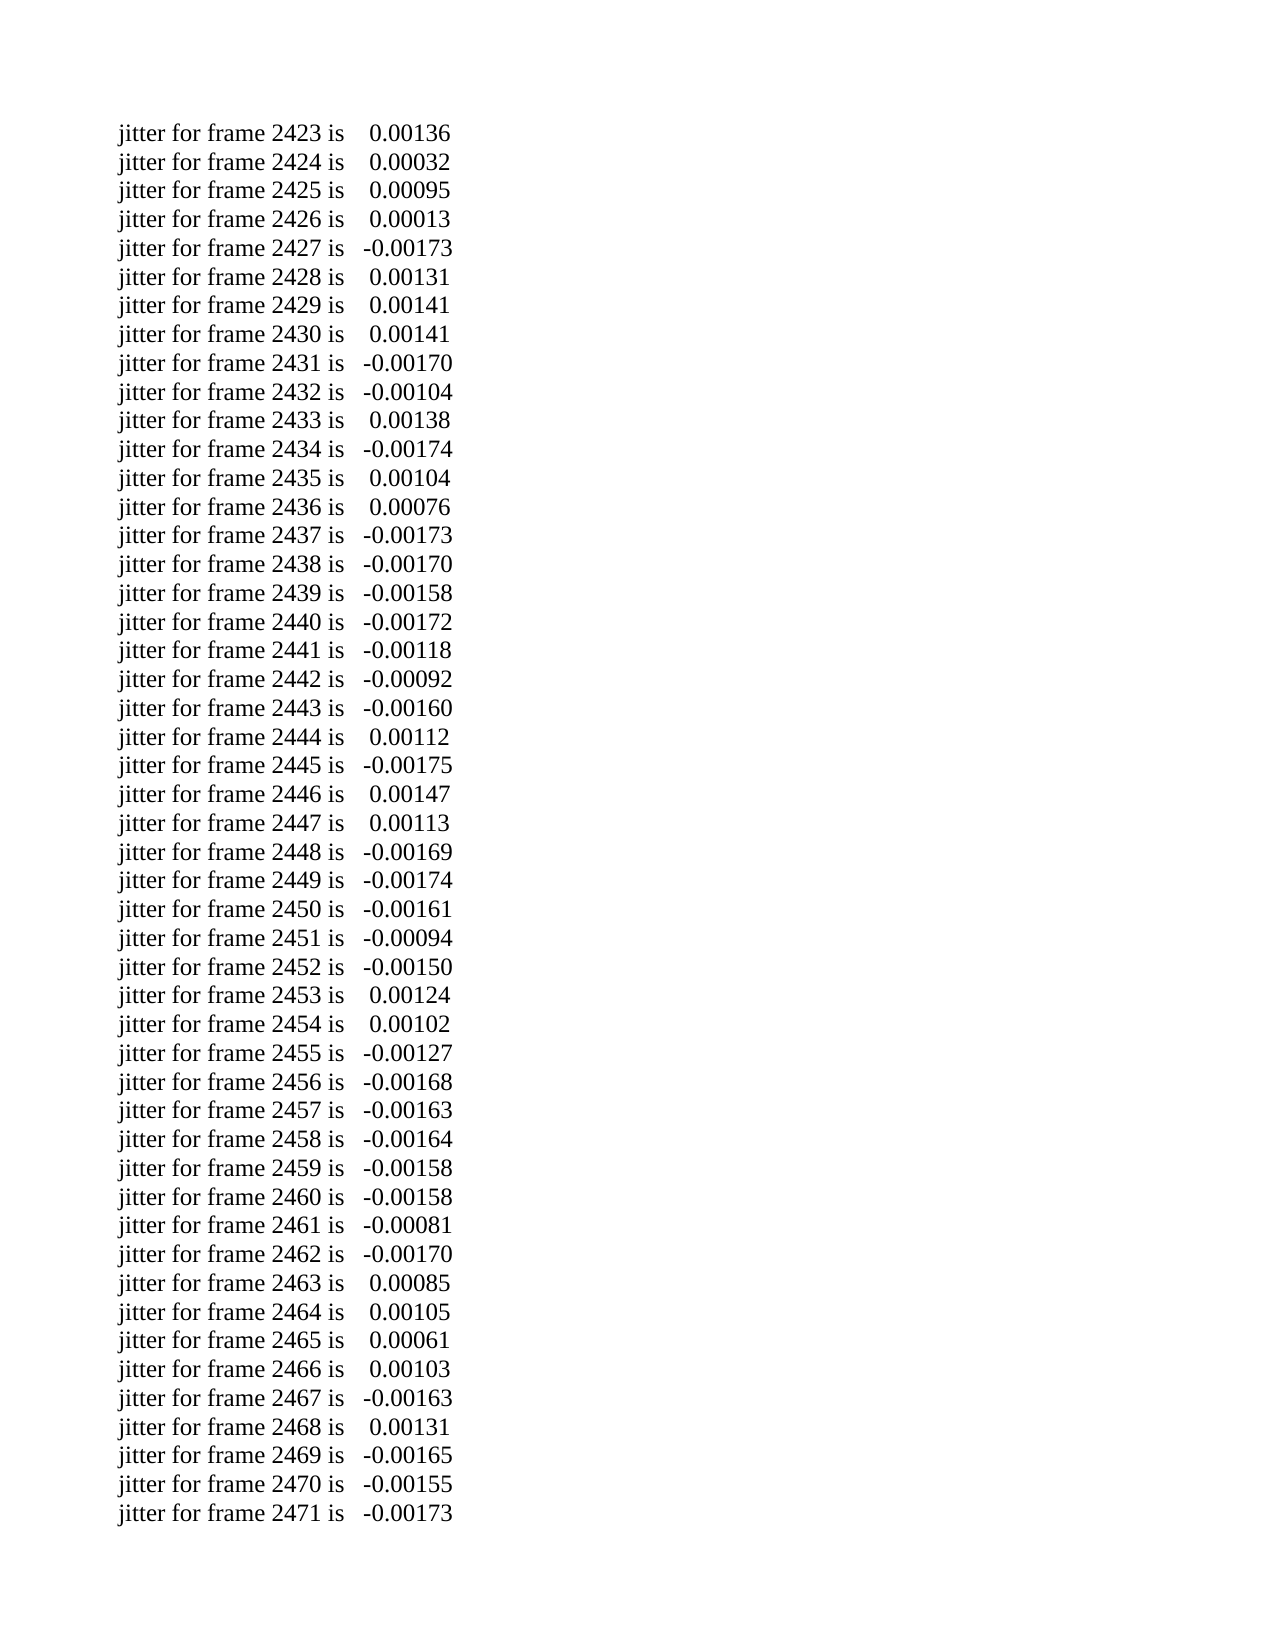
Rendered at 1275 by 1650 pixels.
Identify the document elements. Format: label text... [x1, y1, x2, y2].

text jitter for frame 2438 is -0.00170 [118, 549, 1157, 578]
text jitter for frame 2432 is -0.00104 [118, 377, 1157, 406]
text jitter for frame 2434 is -0.00174 [118, 434, 1157, 463]
text jitter for frame 2427 is -0.00173 [118, 233, 1157, 262]
text jitter for frame 2439 is -0.00158 [118, 578, 1157, 607]
text jitter for frame 2426 is 0.00013 [118, 204, 1157, 233]
text jitter for frame 2458 is -0.00164 [118, 1124, 1157, 1153]
text jitter for frame 2454 is 0.00102 [118, 1009, 1157, 1038]
text jitter for frame 2459 is -0.00158 [118, 1153, 1157, 1182]
text jitter for frame 2446 is 0.00147 [118, 779, 1157, 808]
text jitter for frame 2450 is -0.00161 [118, 894, 1157, 923]
text jitter for frame 2451 is -0.00094 [118, 923, 1157, 952]
text jitter for frame 2452 is -0.00150 [118, 952, 1157, 981]
text jitter for frame 2470 is -0.00155 [118, 1469, 1157, 1498]
text jitter for frame 2440 is -0.00172 [118, 607, 1157, 636]
text jitter for frame 2424 is 0.00032 [118, 147, 1157, 176]
text jitter for frame 2433 is 0.00138 [118, 406, 1157, 434]
text jitter for frame 2429 is 0.00141 [118, 291, 1157, 319]
text jitter for frame 2460 is -0.00158 [118, 1182, 1157, 1211]
text jitter for frame 2430 is 0.00141 [118, 319, 1157, 348]
text jitter for frame 2467 is -0.00163 [118, 1383, 1157, 1412]
text jitter for frame 2471 is -0.00173 [118, 1498, 1157, 1527]
text jitter for frame 2464 is 0.00105 [118, 1297, 1157, 1326]
text jitter for frame 2449 is -0.00174 [118, 866, 1157, 894]
text jitter for frame 2443 is -0.00160 [118, 693, 1157, 722]
text jitter for frame 2425 is 0.00095 [118, 176, 1157, 204]
text jitter for frame 2462 is -0.00170 [118, 1239, 1157, 1268]
text jitter for frame 2435 is 0.00104 [118, 463, 1157, 492]
text jitter for frame 2448 is -0.00169 [118, 837, 1157, 866]
text jitter for frame 2466 is 0.00103 [118, 1354, 1157, 1383]
text jitter for frame 2457 is -0.00163 [118, 1096, 1157, 1124]
text jitter for frame 2468 is 0.00131 [118, 1412, 1157, 1441]
text jitter for frame 2428 is 0.00131 [118, 262, 1157, 291]
text jitter for frame 2444 is 0.00112 [118, 722, 1157, 751]
text jitter for frame 2441 is -0.00118 [118, 636, 1157, 664]
text jitter for frame 2447 is 0.00113 [118, 808, 1157, 837]
text jitter for frame 2445 is -0.00175 [118, 751, 1157, 779]
text jitter for frame 2442 is -0.00092 [118, 664, 1157, 693]
text jitter for frame 2437 is -0.00173 [118, 521, 1157, 549]
text jitter for frame 2465 is 0.00061 [118, 1326, 1157, 1354]
text jitter for frame 2455 is -0.00127 [118, 1038, 1157, 1067]
text jitter for frame 2453 is 0.00124 [118, 981, 1157, 1009]
text jitter for frame 2469 is -0.00165 [118, 1441, 1157, 1469]
text jitter for frame 2463 is 0.00085 [118, 1268, 1157, 1297]
text jitter for frame 2461 is -0.00081 [118, 1211, 1157, 1239]
text jitter for frame 2431 is -0.00170 [118, 348, 1157, 377]
text jitter for frame 2456 is -0.00168 [118, 1067, 1157, 1096]
text jitter for frame 2423 is 0.00136 [118, 118, 1157, 147]
text jitter for frame 2436 is 0.00076 [118, 492, 1157, 521]
